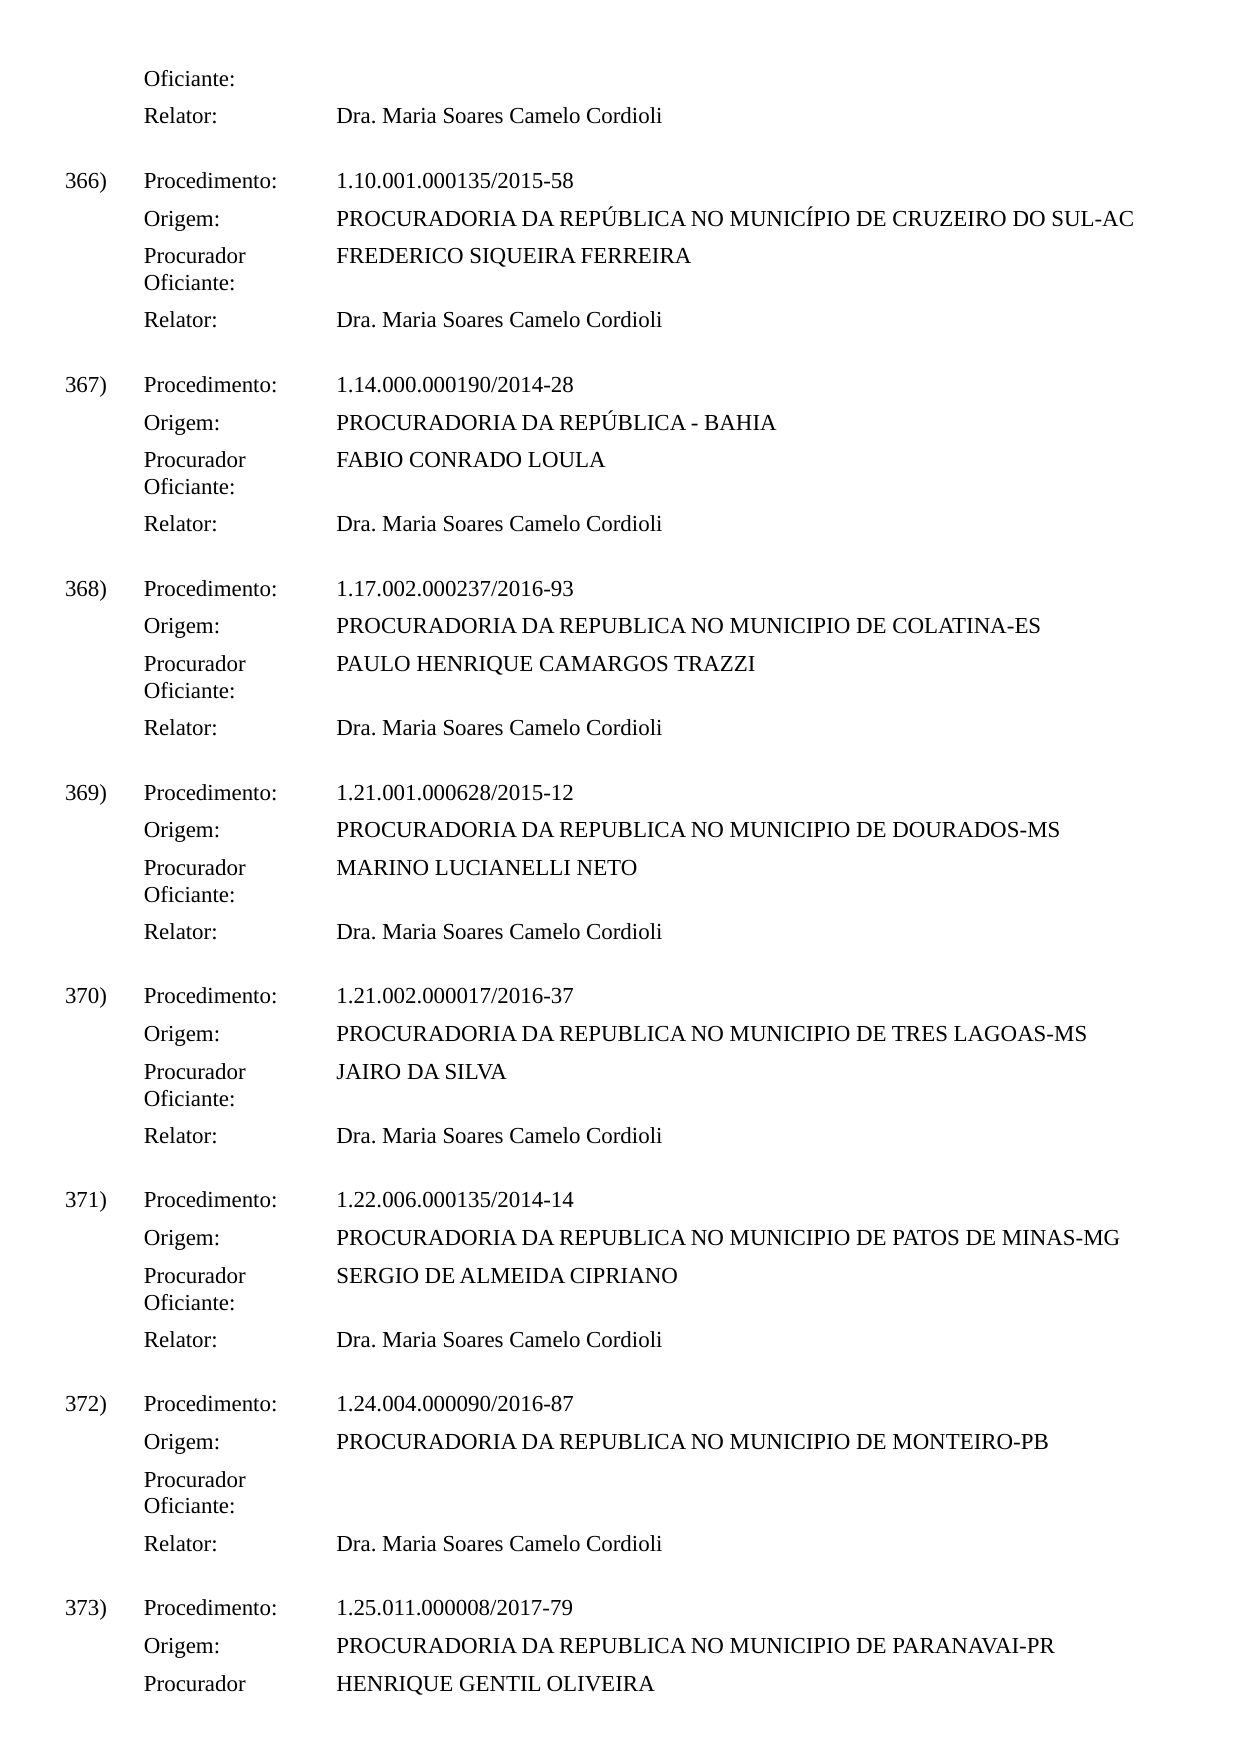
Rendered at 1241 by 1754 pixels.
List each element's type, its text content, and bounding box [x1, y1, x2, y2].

table_cell Procurador Oficiante: [138, 441, 330, 505]
table_header Procedimento: [138, 161, 330, 199]
table_cell PROCURADORIA DA REPUBLICA NO MUNICIPIO DE MONTEIRO-PB [330, 1423, 1181, 1460]
table_cell [330, 59, 1181, 97]
table_cell Relator: [138, 1525, 330, 1562]
table_cell [330, 1460, 1181, 1524]
table_cell PROCURADORIA DA REPUBLICA NO MUNICIPIO DE TRES LAGOAS-MS [330, 1015, 1181, 1052]
table_header 1.21.001.000628/2015-12 [330, 773, 1181, 811]
table_cell Origem: [138, 403, 330, 441]
table_header 369) [59, 773, 138, 811]
table_cell [59, 1015, 138, 1052]
table_cell Procurador Oficiante: [138, 1053, 330, 1117]
table_cell [59, 1256, 138, 1321]
table_cell [59, 849, 138, 913]
table_header Procedimento: [138, 773, 330, 811]
table_cell Origem: [138, 1423, 330, 1460]
table_cell Relator: [138, 1117, 330, 1154]
table_header Procedimento: [138, 365, 330, 403]
table_cell Dra. Maria Soares Camelo Cordioli [330, 1321, 1181, 1358]
table_cell Oficiante: [138, 59, 330, 97]
table_cell [59, 403, 138, 441]
table_header Procedimento: [138, 1589, 330, 1627]
table_cell [59, 301, 138, 339]
table_cell Dra. Maria Soares Camelo Cordioli [330, 301, 1181, 339]
table_cell [59, 1321, 138, 1358]
table_header 366) [59, 161, 138, 199]
table_cell [59, 97, 138, 135]
table_header Procedimento: [138, 1181, 330, 1219]
table_cell Origem: [138, 1219, 330, 1256]
table_cell Procurador Oficiante: [138, 645, 330, 709]
table_cell [59, 1219, 138, 1256]
table_cell PROCURADORIA DA REPUBLICA NO MUNICIPIO DE PARANAVAI-PR [330, 1627, 1181, 1664]
table_cell JAIRO DA SILVA [330, 1053, 1181, 1117]
table_header Procedimento: [138, 569, 330, 607]
table_cell Relator: [138, 1321, 330, 1358]
table_cell [59, 237, 138, 301]
table_cell [59, 505, 138, 543]
table_header 1.24.004.000090/2016-87 [330, 1385, 1181, 1423]
table_cell PROCURADORIA DA REPUBLICA NO MUNICIPIO DE COLATINA-ES [330, 607, 1181, 644]
table_cell [59, 1664, 138, 1702]
table_cell PROCURADORIA DA REPÚBLICA NO MUNICÍPIO DE CRUZEIRO DO SUL-AC [330, 199, 1181, 237]
table_cell [59, 59, 138, 97]
table_header Procedimento: [138, 977, 330, 1015]
table_cell SERGIO DE ALMEIDA CIPRIANO [330, 1256, 1181, 1321]
table_header 1.17.002.000237/2016-93 [330, 569, 1181, 607]
table_cell Dra. Maria Soares Camelo Cordioli [330, 505, 1181, 543]
table_cell Procurador Oficiante: [138, 1256, 330, 1321]
table_header 1.14.000.000190/2014-28 [330, 365, 1181, 403]
table_header 1.21.002.000017/2016-37 [330, 977, 1181, 1015]
table_cell MARINO LUCIANELLI NETO [330, 849, 1181, 913]
table_header 1.25.011.000008/2017-79 [330, 1589, 1181, 1627]
table_cell Origem: [138, 811, 330, 848]
table_cell Dra. Maria Soares Camelo Cordioli [330, 1525, 1181, 1562]
table_cell HENRIQUE GENTIL OLIVEIRA [330, 1664, 1181, 1702]
table_cell Relator: [138, 97, 330, 135]
table_header Procedimento: [138, 1385, 330, 1423]
table_cell [59, 1117, 138, 1154]
table_cell [59, 811, 138, 848]
table_cell PROCURADORIA DA REPUBLICA NO MUNICIPIO DE DOURADOS-MS [330, 811, 1181, 848]
table_cell Relator: [138, 505, 330, 543]
table_cell Dra. Maria Soares Camelo Cordioli [330, 913, 1181, 951]
table_cell [59, 1525, 138, 1562]
table_cell [59, 199, 138, 237]
table_cell PROCURADORIA DA REPÚBLICA - BAHIA [330, 403, 1181, 441]
table_cell FREDERICO SIQUEIRA FERREIRA [330, 237, 1181, 301]
table_header 373) [59, 1589, 138, 1627]
table_cell FABIO CONRADO LOULA [330, 441, 1181, 505]
table_cell [59, 607, 138, 644]
table_cell Relator: [138, 913, 330, 951]
table_header 367) [59, 365, 138, 403]
table_cell PAULO HENRIQUE CAMARGOS TRAZZI [330, 645, 1181, 709]
table_cell Procurador Oficiante: [138, 237, 330, 301]
table_header 371) [59, 1181, 138, 1219]
table_header 370) [59, 977, 138, 1015]
table_cell Relator: [138, 709, 330, 747]
table_header 372) [59, 1385, 138, 1423]
table_cell Origem: [138, 199, 330, 237]
table_cell Procurador [138, 1664, 330, 1702]
table_cell [59, 1627, 138, 1664]
table_cell [59, 1053, 138, 1117]
table_cell [59, 1423, 138, 1460]
table_cell Dra. Maria Soares Camelo Cordioli [330, 709, 1181, 747]
table_header 368) [59, 569, 138, 607]
table_cell Relator: [138, 301, 330, 339]
table_header 1.22.006.000135/2014-14 [330, 1181, 1181, 1219]
table_cell Procurador Oficiante: [138, 849, 330, 913]
table_cell Origem: [138, 1015, 330, 1052]
table_cell [59, 645, 138, 709]
table_cell [59, 913, 138, 951]
table_cell [59, 709, 138, 747]
table_cell Procurador Oficiante: [138, 1460, 330, 1524]
table_cell Dra. Maria Soares Camelo Cordioli [330, 97, 1181, 135]
table_cell [59, 1460, 138, 1524]
table_cell [59, 441, 138, 505]
table_cell PROCURADORIA DA REPUBLICA NO MUNICIPIO DE PATOS DE MINAS-MG [330, 1219, 1181, 1256]
table_cell Origem: [138, 1627, 330, 1664]
table_header 1.10.001.000135/2015-58 [330, 161, 1181, 199]
table_cell Dra. Maria Soares Camelo Cordioli [330, 1117, 1181, 1154]
table_cell Origem: [138, 607, 330, 644]
